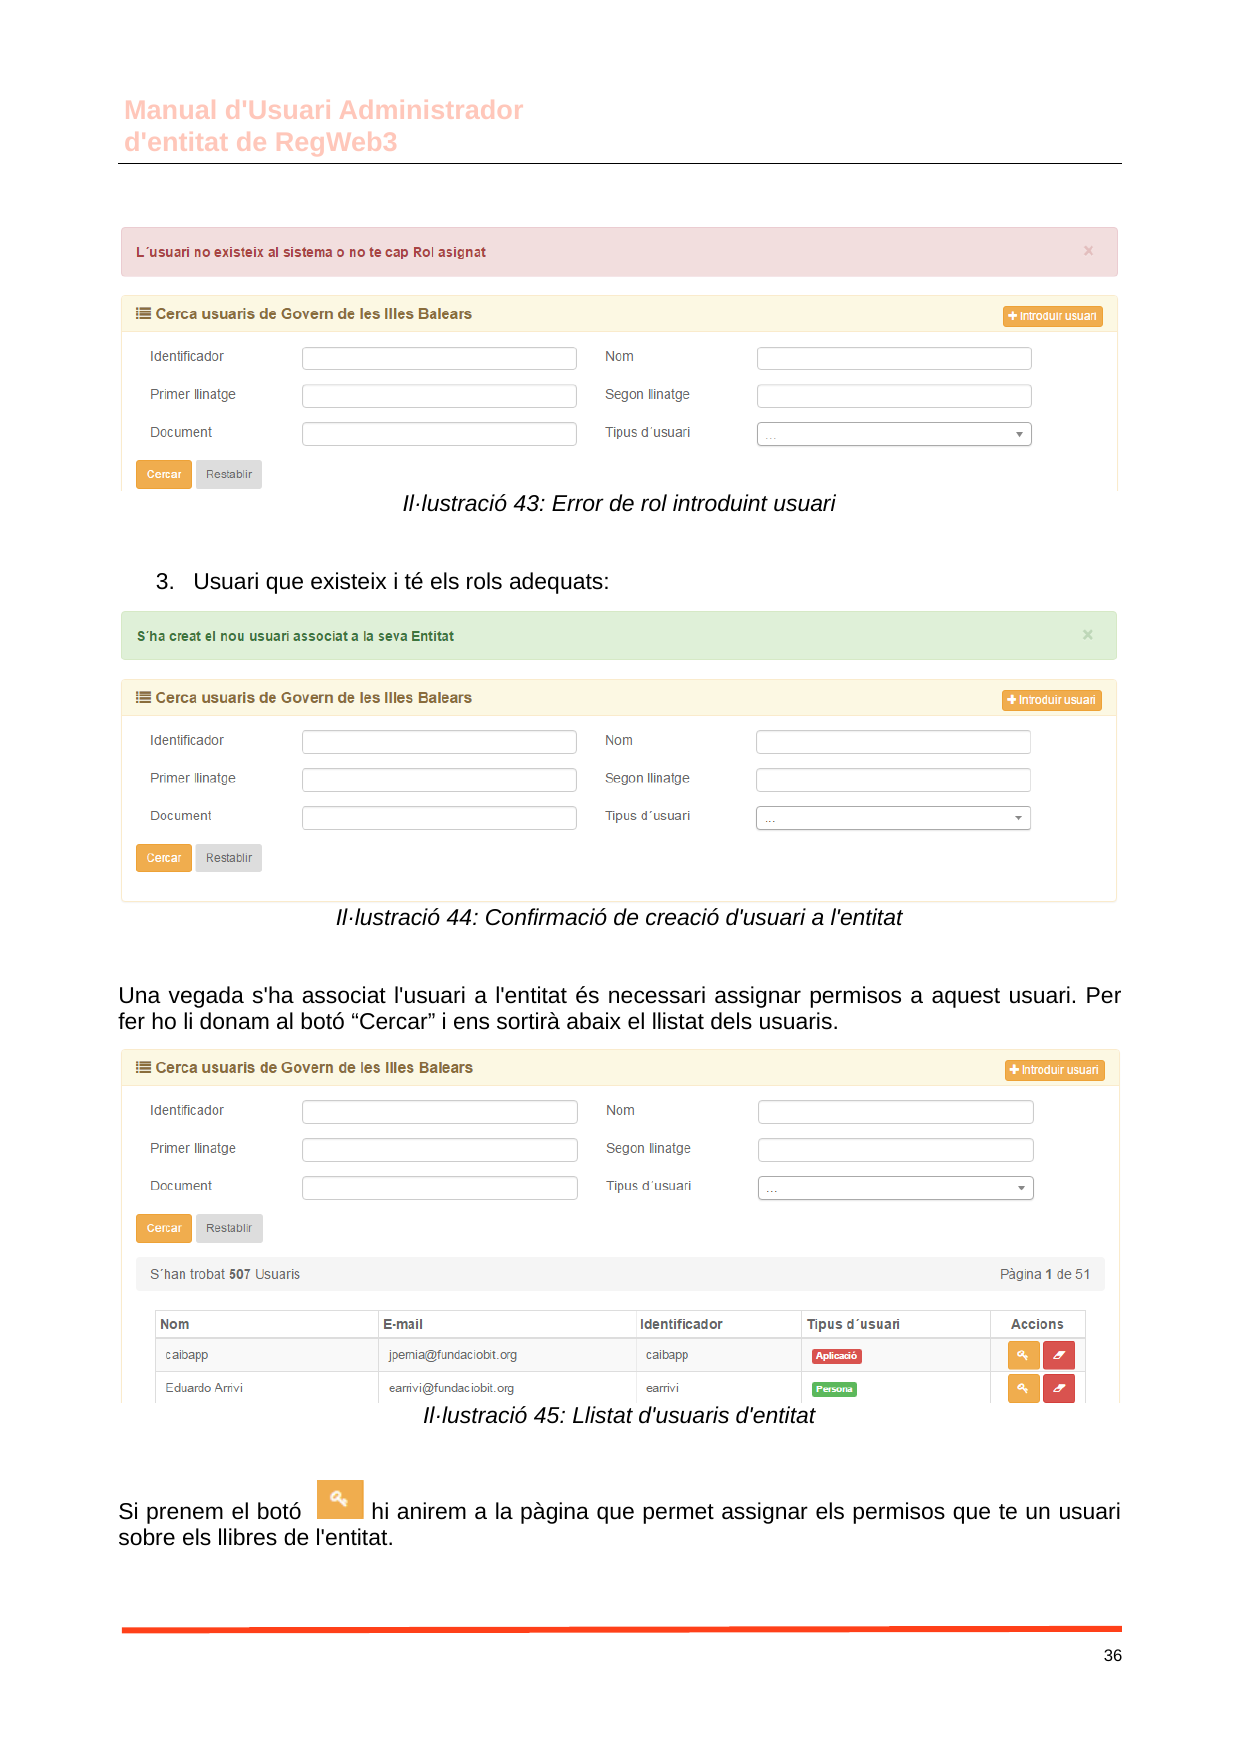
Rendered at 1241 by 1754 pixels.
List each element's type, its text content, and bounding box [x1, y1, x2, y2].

text Una vegada s'ha associat l'usuari a l'entitat és necessari assignar permisos a aquest usuari. Per fer ho li donam al botó “Cercar” i ens sortirà abaix el llistat dels usuaris. [118, 982, 1122, 1034]
text Il·lustració 43: Error de rol introduint usuari [118, 491, 1122, 517]
list Usuari que existeix i té els rols adequats: [156, 568, 1122, 594]
text Il·lustració 45: Llistat d'usuaris d'entitat [118, 1403, 1122, 1429]
text Si prenem el botó hi anirem a la pàgina que permet assignar els permisos que te un usuari sobre els llibres de l'entitat. [118, 1480, 1122, 1550]
text Il·lustració 44: Confirmació de creació d'usuari a l'entitat [118, 904, 1122, 930]
picture [317, 1480, 364, 1519]
